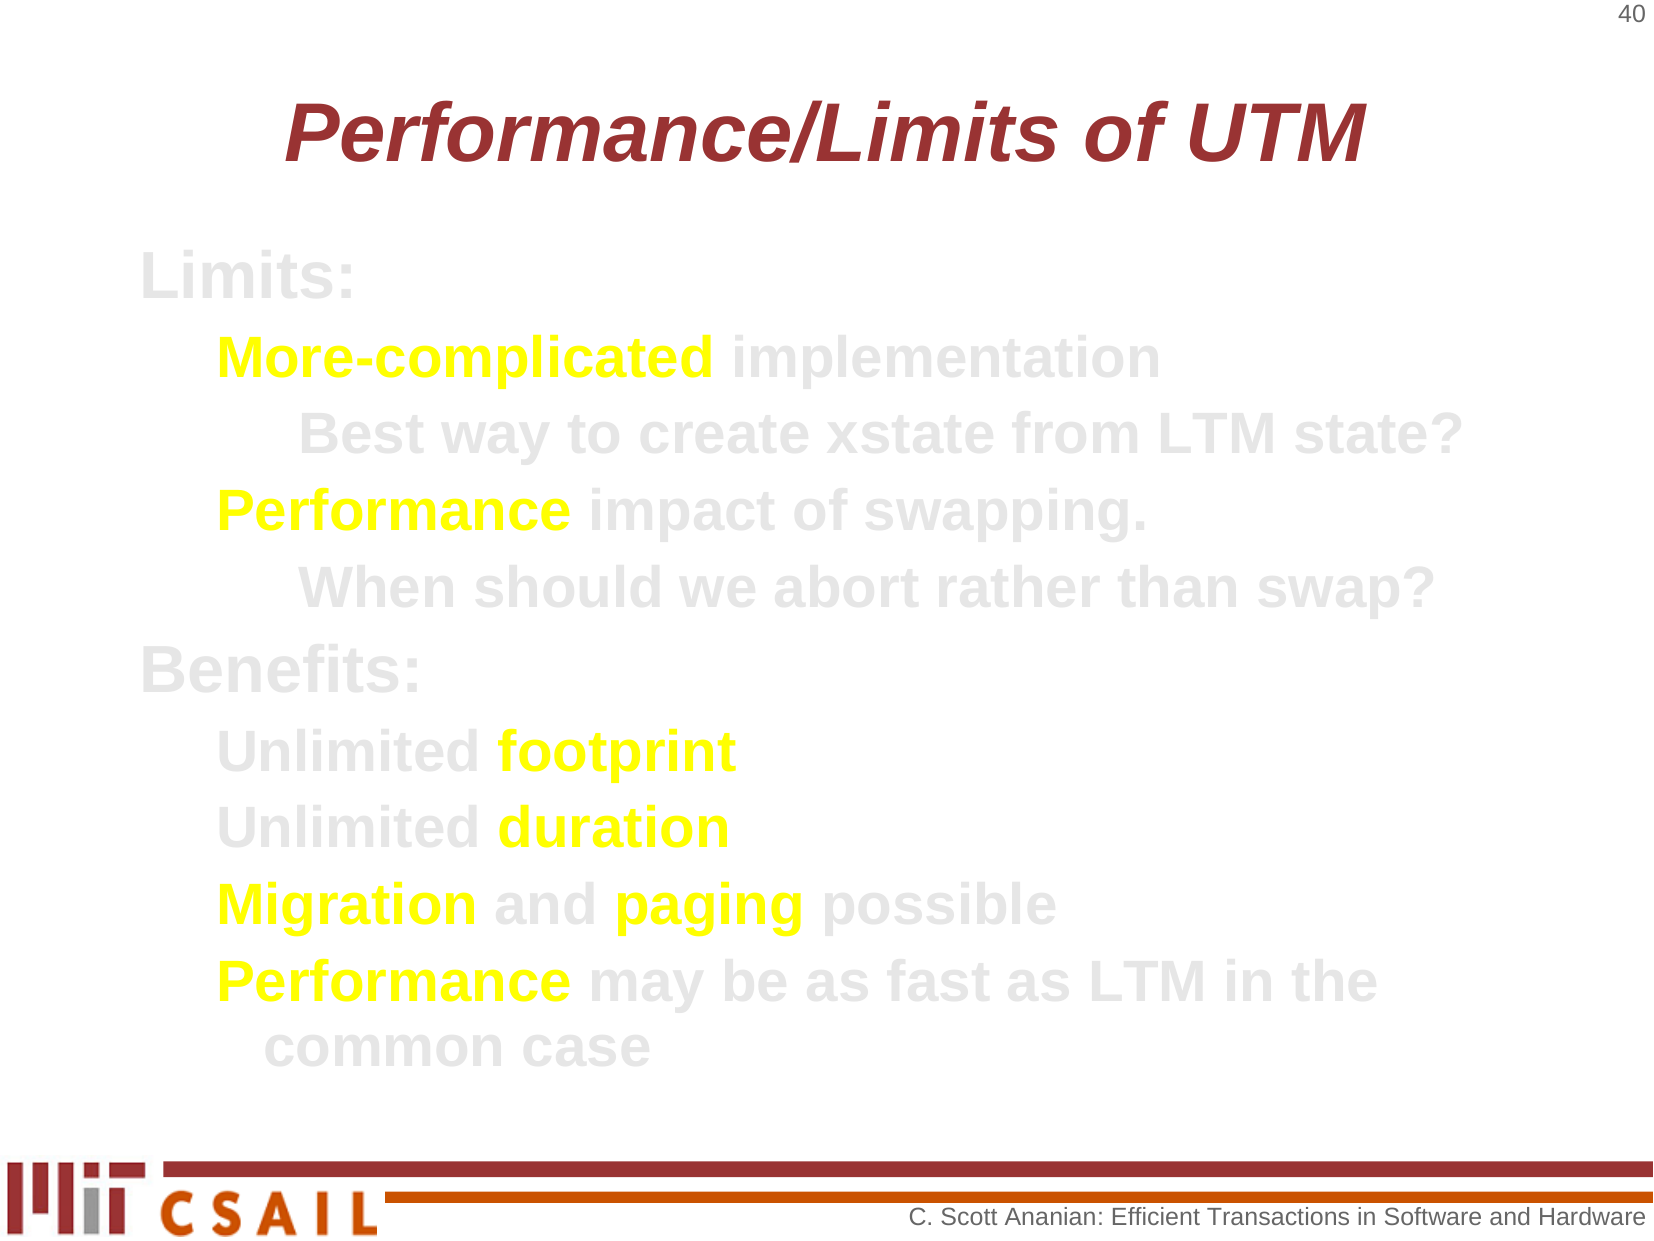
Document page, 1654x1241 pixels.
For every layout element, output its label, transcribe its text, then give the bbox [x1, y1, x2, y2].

list Limits: More-complicated implementation Best way to create xstate from LTM state? Performance impact of swapping. When should we abort rather than swap? Benefits: Unlimited footprint Unlimited duration Migration and paging possible Performance may be as fast as LTM in the common case [121, 237, 1561, 1133]
picture [0, 1155, 377, 1237]
title Performance/Limits of UTM [51, 28, 1600, 237]
